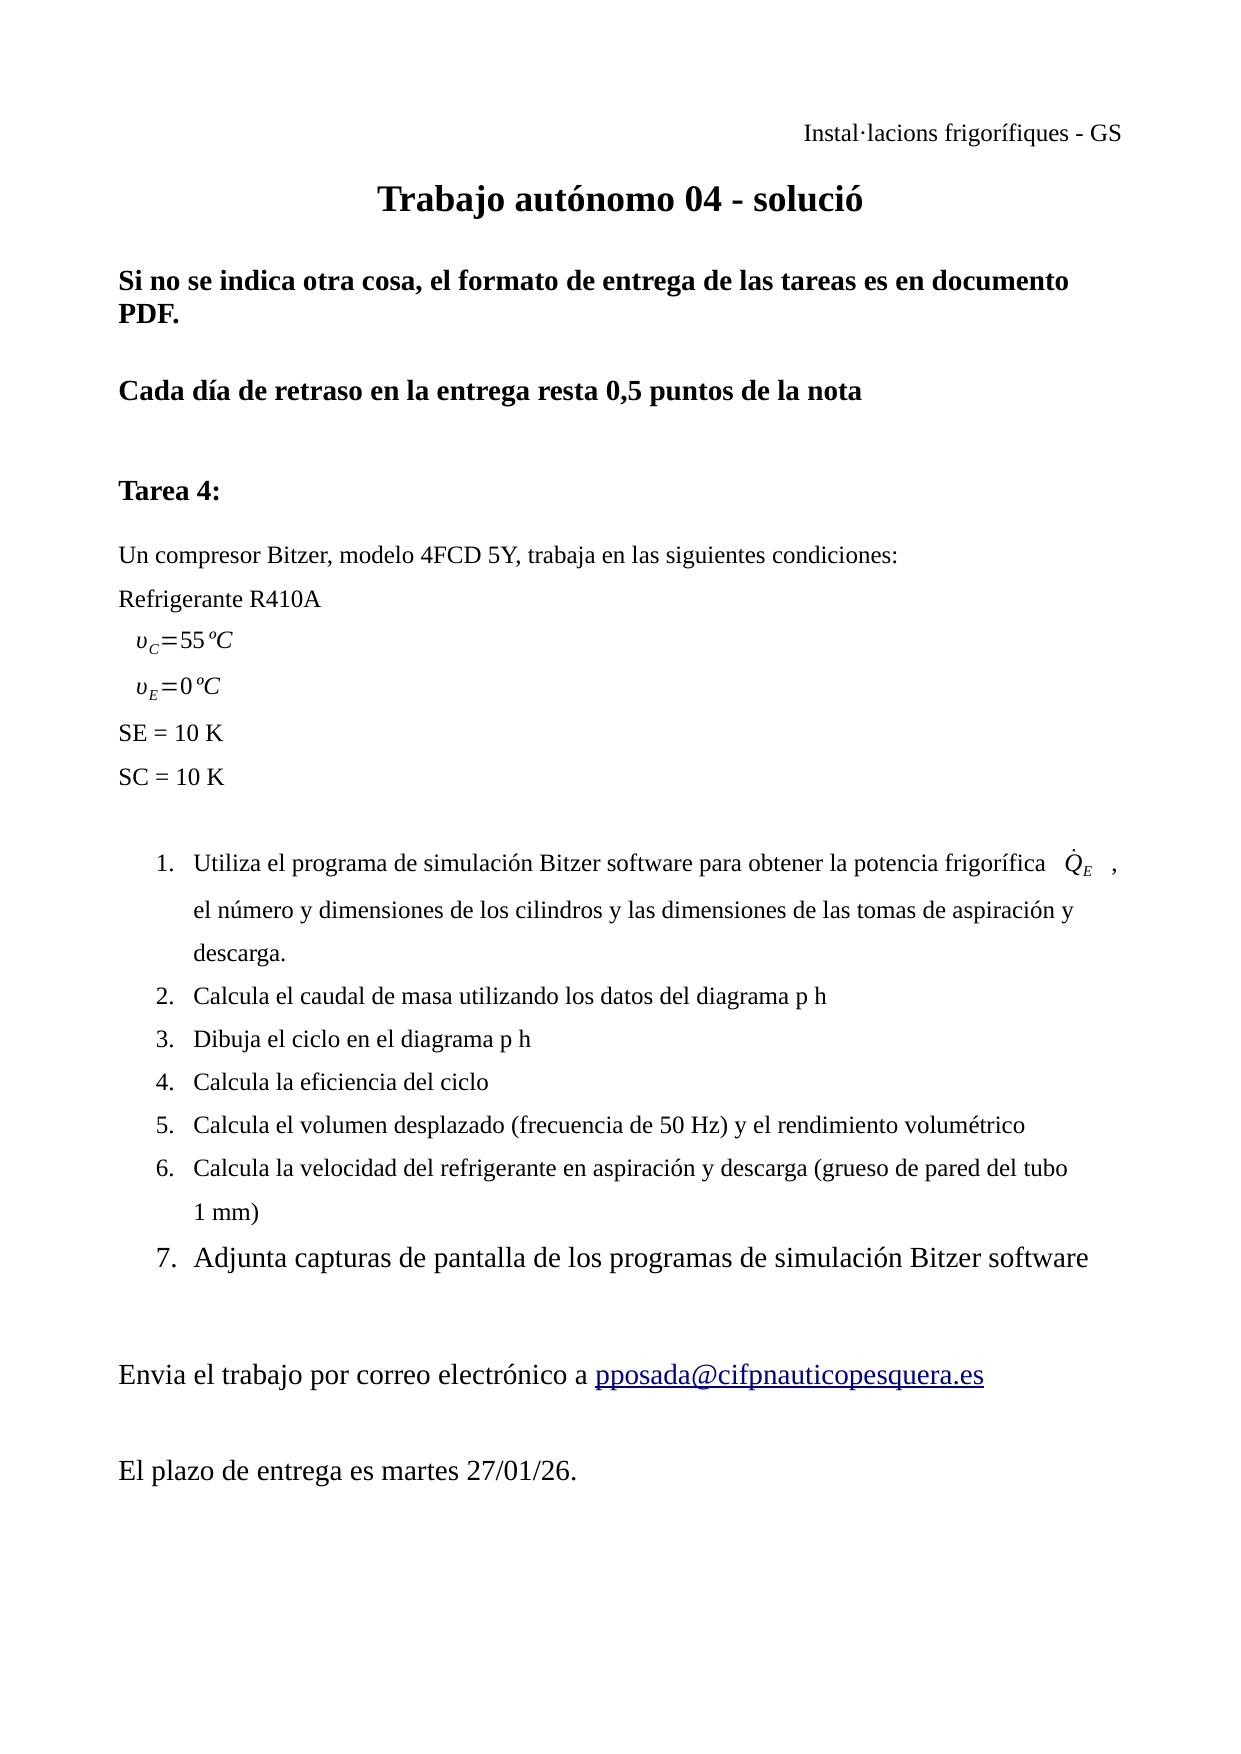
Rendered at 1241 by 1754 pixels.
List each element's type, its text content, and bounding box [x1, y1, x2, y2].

text SC = 10 K [118, 762, 1122, 790]
list Calcula la velocidad del refrigerante en aspiración y descarga (grueso de pared del tubo [156, 1153, 1122, 1182]
text Un compresor Bitzer, modelo 4FCD 5Y, trabaja en las siguientes condiciones: [118, 541, 1122, 569]
list 1 mm) [156, 1197, 1122, 1225]
text Cada día de retraso en la entrega resta 0,5 puntos de la nota [118, 373, 1122, 406]
list Calcula el volumen desplazado (frecuencia de 50 Hz) y el rendimiento volumétrico [156, 1110, 1122, 1139]
text Tarea 4: [118, 473, 1122, 507]
text Envia el trabajo por correo electrónico a pposada@cifpnauticopesquera.es [118, 1357, 1122, 1391]
text SE = 10 K [118, 718, 1122, 747]
list Calcula la eficiencia del ciclo [156, 1067, 1122, 1096]
text El plazo de entrega es martes 27/01/26. [118, 1453, 1122, 1486]
text Si no se indica otra cosa, el formato de entrega de las tareas es en documento PDF. [118, 263, 1122, 330]
text Trabajo autónomo 04 - solució [118, 176, 1122, 219]
text Refrigerante R410A [118, 584, 1122, 612]
list Adjunta capturas de pantalla de los programas de simulación Bitzer software [156, 1240, 1122, 1273]
list Calcula el caudal de masa utilizando los datos del diagrama p h [156, 981, 1122, 1010]
list Utiliza el programa de simulación Bitzer software para obtener la potencia frigorífica, el número y dimensiones de los cilindros y las dimensiones de las tomas de aspiración y descarga. [156, 848, 1122, 967]
list Dibuja el ciclo en el diagrama p h [156, 1024, 1122, 1053]
